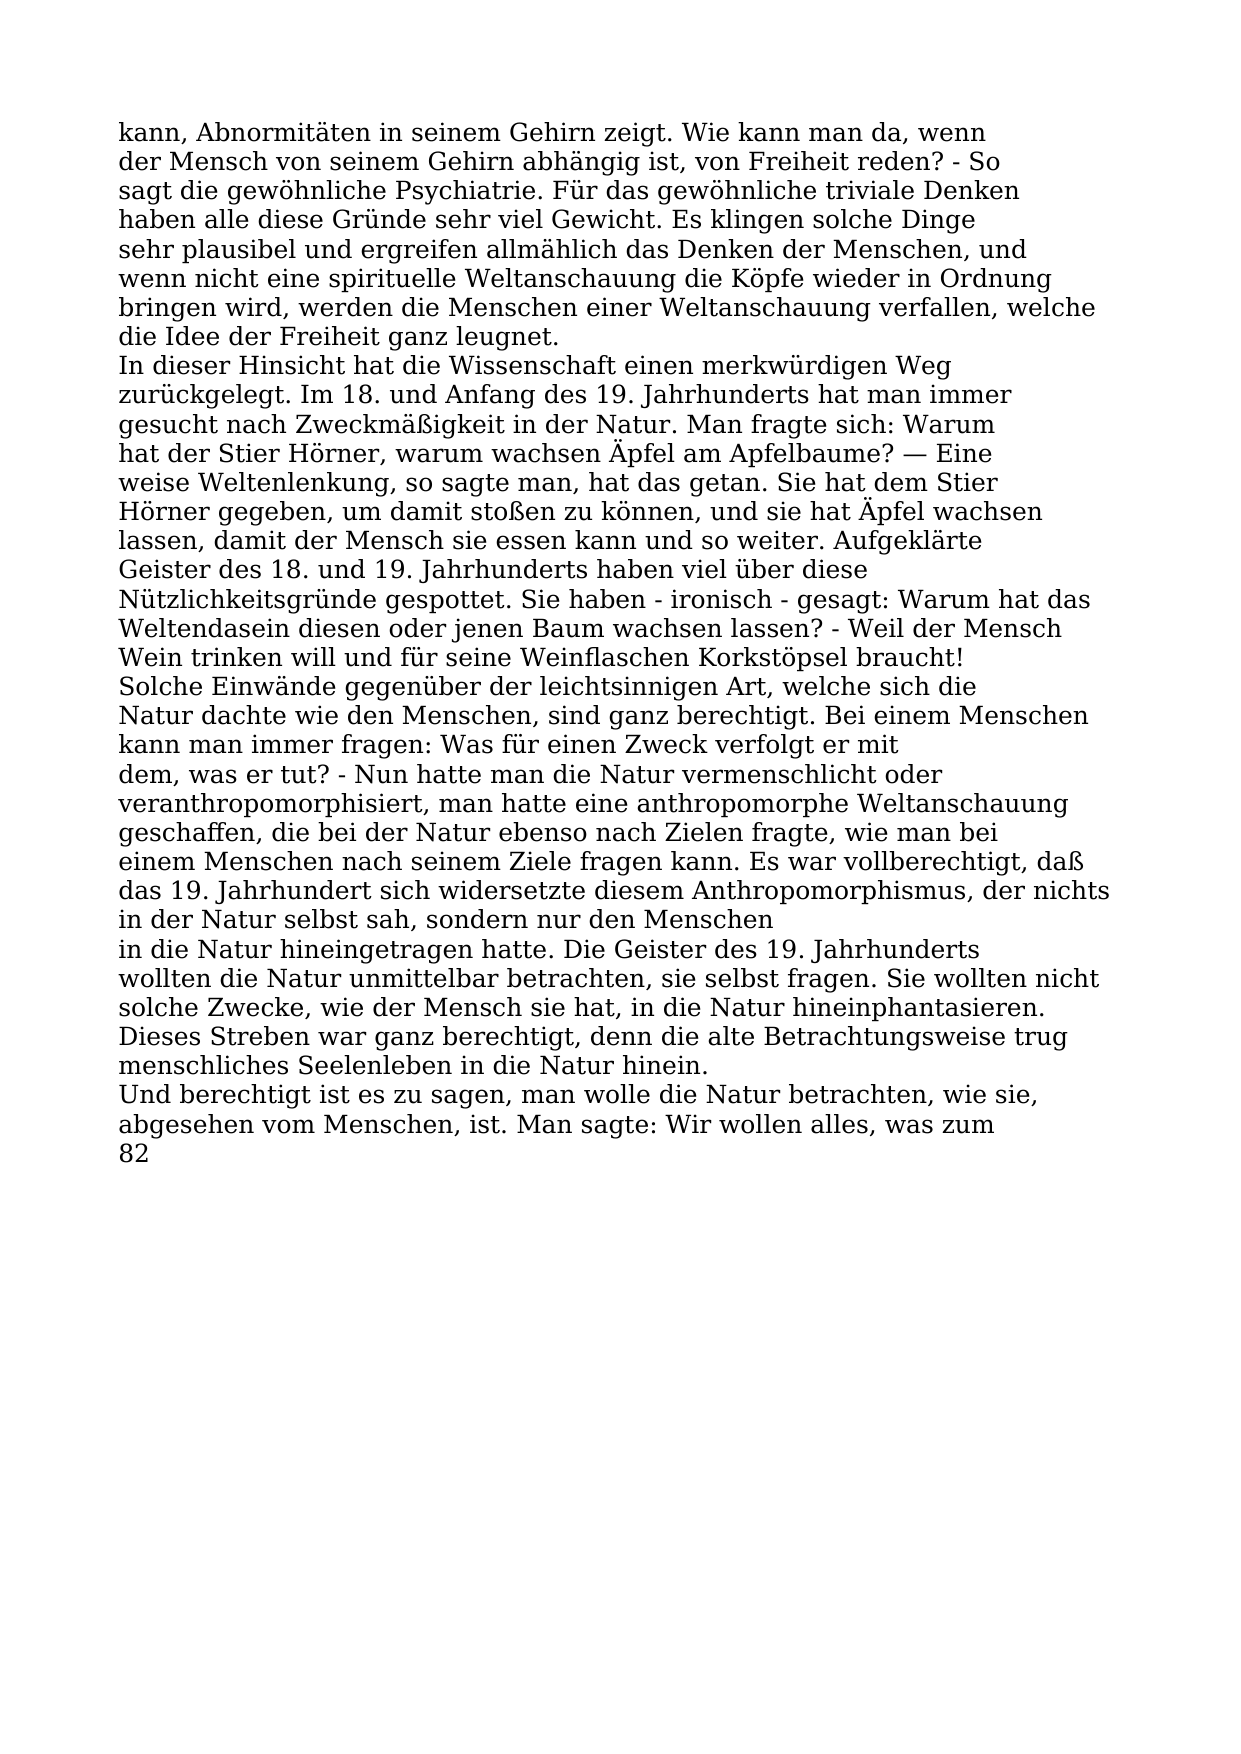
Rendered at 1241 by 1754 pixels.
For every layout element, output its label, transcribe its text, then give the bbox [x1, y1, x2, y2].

text der Mensch von seinem Gehirn abhängig ist, von Freiheit reden? - So [118, 147, 1122, 176]
text abgesehen vom Menschen, ist. Man sagte: Wir wollen alles, was zum [118, 1110, 1122, 1139]
text zurückgelegt. Im 18. und Anfang des 19. Jahrhunderts hat man immer [118, 381, 1122, 410]
text Wein trinken will und für seine Weinflaschen Korkstöpsel braucht! [118, 643, 1122, 672]
text In dieser Hinsicht hat die Wissenschaft einen merkwürdigen Weg [118, 351, 1122, 381]
text Und berechtigt ist es zu sagen, man wolle die Natur betrachten, wie sie, [118, 1081, 1122, 1110]
text wollten die Natur unmittelbar betrachten, sie selbst fragen. Sie wollten nicht solche Zwecke, wie der Mensch sie hat, in die Natur hineinphantasieren. Dieses Streben war ganz berechtigt, denn die alte Betrachtungsweise trug menschliches Seelenleben in die Natur hinein. [118, 964, 1122, 1081]
text kann, Abnormitäten in seinem Gehirn zeigt. Wie kann man da, wenn [118, 118, 1122, 147]
text dem, was er tut? - Nun hatte man die Natur vermenschlicht oder veranthropomorphisiert, man hatte eine anthropomorphe Weltanschauung [118, 760, 1122, 818]
text in die Natur hineingetragen hatte. Die Geister des 19. Jahrhunderts [118, 935, 1122, 964]
text Hörner gegeben, um damit stoßen zu können, und sie hat Äpfel wachsen lassen, damit der Mensch sie essen kann und so weiter. Aufgeklärte [118, 497, 1122, 556]
text Solche Einwände gegenüber der leichtsinnigen Art, welche sich die [118, 672, 1122, 701]
text sagt die gewöhnliche Psychiatrie. Für das gewöhnliche triviale Denken [118, 176, 1122, 206]
text sehr plausibel und ergreifen allmählich das Denken der Menschen, und [118, 235, 1122, 264]
text gesucht nach Zweckmäßigkeit in der Natur. Man fragte sich: Warum [118, 410, 1122, 439]
text geschaffen, die bei der Natur ebenso nach Zielen fragte, wie man bei [118, 818, 1122, 847]
text weise Weltenlenkung, so sagte man, hat das getan. Sie hat dem Stier [118, 468, 1122, 497]
text Geister des 18. und 19. Jahrhunderts haben viel über diese Nützlichkeitsgründe gespottet. Sie haben - ironisch - gesagt: Warum hat das Weltendasein diesen oder jenen Baum wachsen lassen? - Weil der Mensch [118, 556, 1122, 643]
text einem Menschen nach seinem Ziele fragen kann. Es war vollberechtigt, daß das 19. Jahrhundert sich widersetzte diesem Anthropomorphismus, der nichts in der Natur selbst sah, sondern nur den Menschen [118, 847, 1122, 935]
text 82 [118, 1139, 1122, 1168]
text hat der Stier Hörner, warum wachsen Äpfel am Apfelbaume? — Eine [118, 439, 1122, 468]
text haben alle diese Gründe sehr viel Gewicht. Es klingen solche Dinge [118, 206, 1122, 235]
text wenn nicht eine spirituelle Weltanschauung die Köpfe wieder in Ordnung bringen wird, werden die Menschen einer Weltanschauung verfallen, welche die Idee der Freiheit ganz leugnet. [118, 264, 1122, 351]
text Natur dachte wie den Menschen, sind ganz berechtigt. Bei einem Menschen kann man immer fragen: Was für einen Zweck verfolgt er mit [118, 701, 1122, 760]
